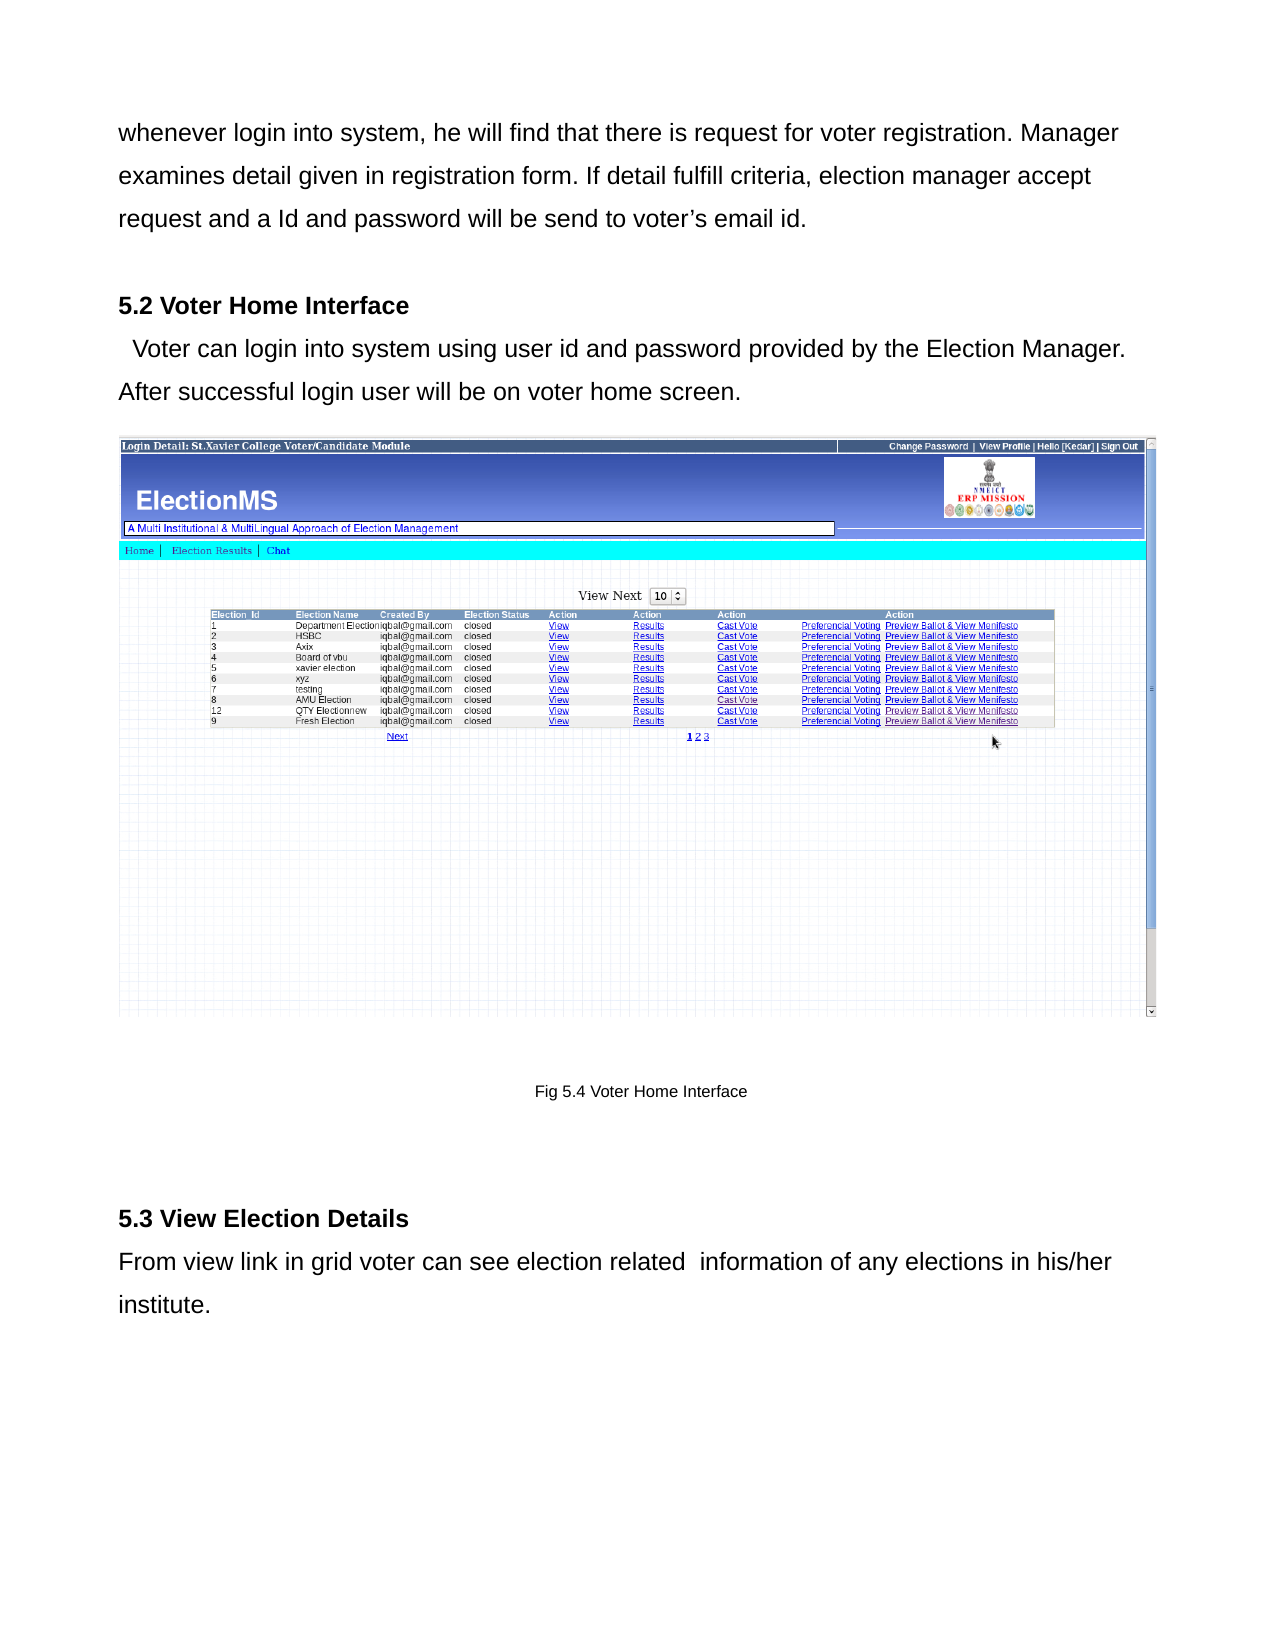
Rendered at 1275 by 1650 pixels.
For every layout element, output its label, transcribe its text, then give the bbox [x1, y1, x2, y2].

text From view link in grid voter can see election related information of any elections in his/her institute. [118, 1247, 1157, 1319]
text 5.3 View Election Details [118, 1204, 1157, 1232]
picture [119, 434, 1157, 1017]
text 5.2 Voter Home Interface [118, 291, 1157, 319]
text Fig 5.4 Voter Home Interface [118, 1074, 1157, 1103]
text whenever login into system, he will find that there is request for voter registration. Manager examines detail given in registration form. If detail fulfill criteria, election manager accept request and a Id and password will be send to voter’s email id. [118, 118, 1157, 233]
text After successful login user will be on voter home screen. [118, 377, 1157, 406]
text Voter can login into system using user id and password provided by the Election Manager. [118, 334, 1157, 362]
